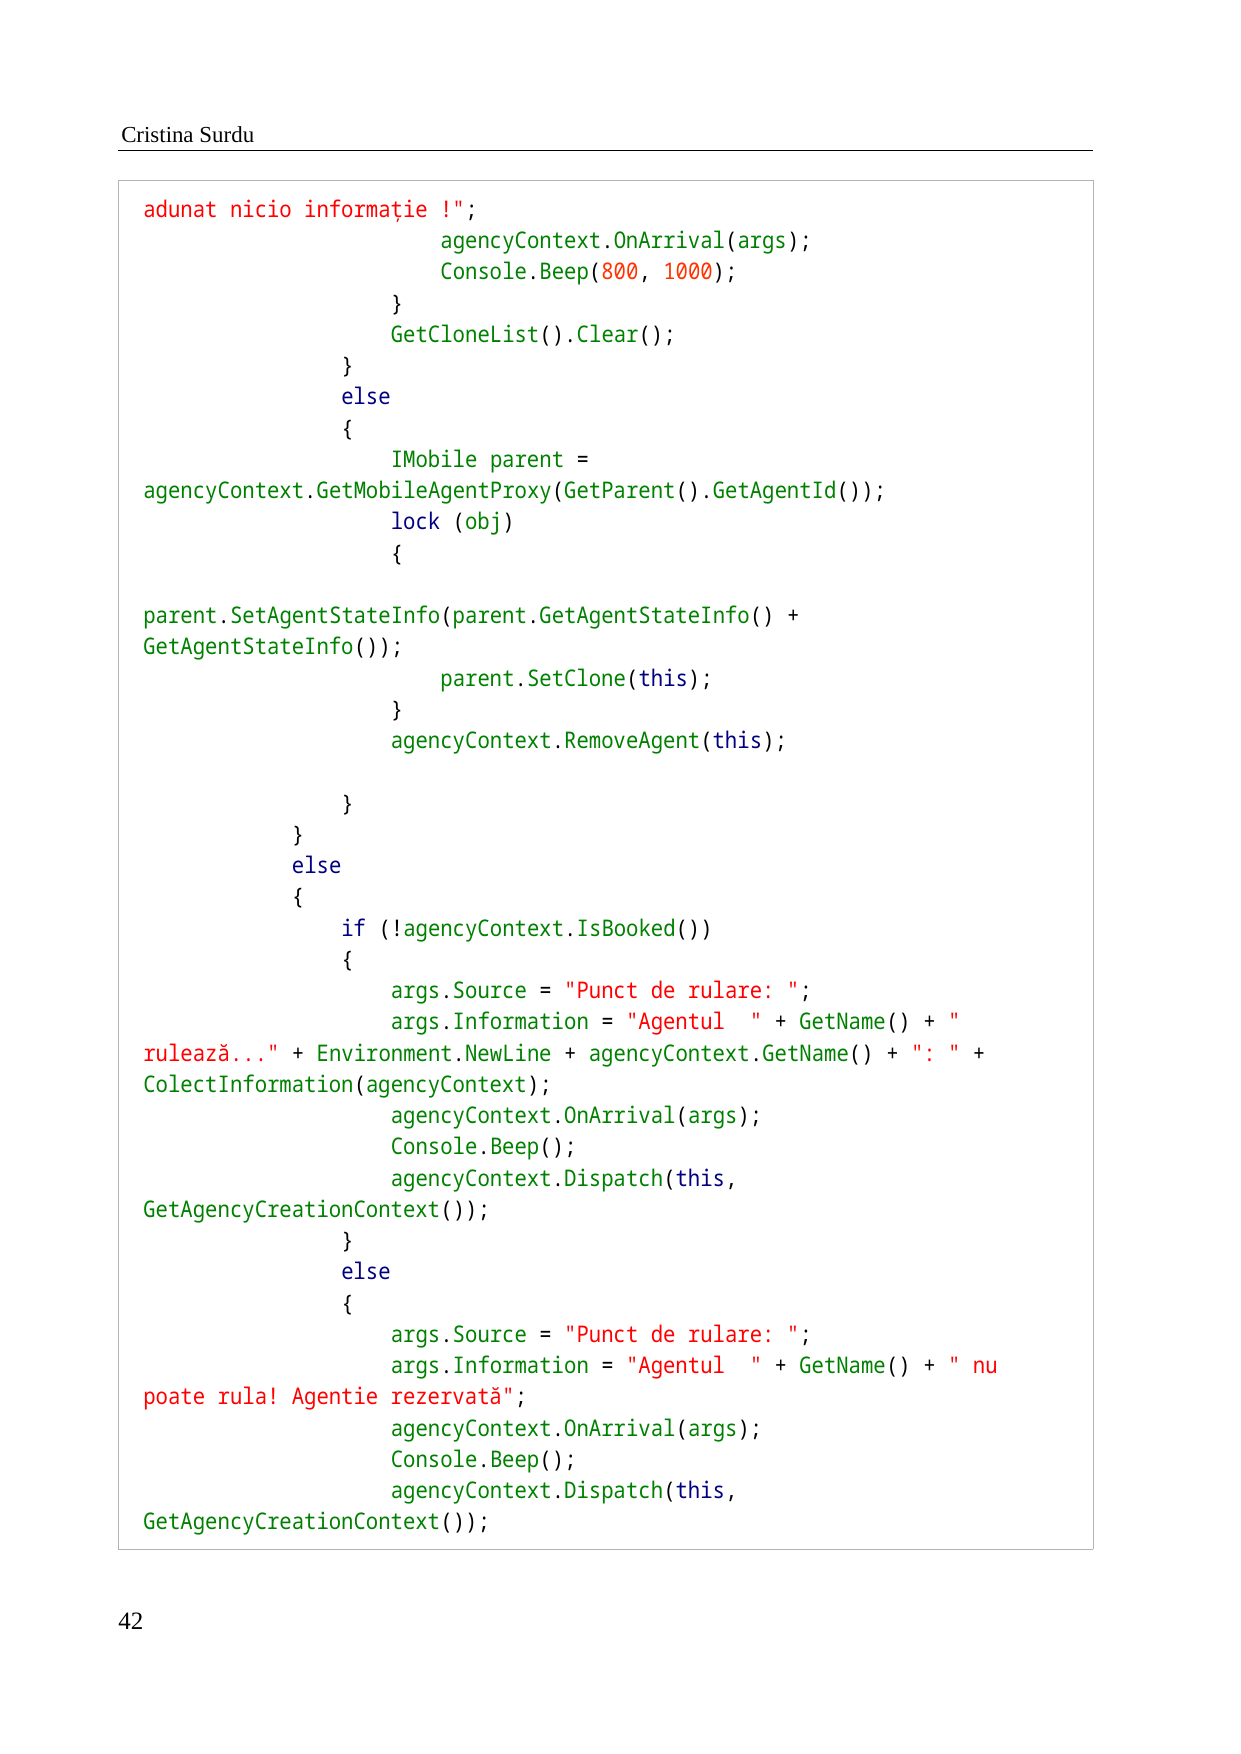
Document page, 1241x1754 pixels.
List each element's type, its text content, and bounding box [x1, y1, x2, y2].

text else [119, 836, 1093, 868]
text } [119, 680, 1093, 711]
text { [119, 1274, 1093, 1305]
text { [119, 524, 1093, 555]
text if (!agencyContext.IsBooked()) [119, 899, 1093, 930]
text parent.SetClone(this); [119, 649, 1093, 680]
text else [119, 1243, 1093, 1274]
text agencyContext.OnArrival(args); [119, 1399, 1093, 1430]
text } [119, 336, 1093, 368]
text args.Source = "Punct de rulare: "; [119, 1305, 1093, 1336]
text agencyContext.Dispatch(this, GetAgencyCreationContext()); [119, 1461, 1093, 1549]
text agencyContext.OnArrival(args); [119, 1086, 1093, 1118]
text { [119, 399, 1093, 430]
text agencyContext.RemoveAgent(this); [119, 711, 1093, 755]
text else [119, 368, 1093, 399]
text args.Source = "Punct de rulare: "; [119, 961, 1093, 993]
text agencyContext.OnArrival(args); [119, 211, 1093, 243]
text lock (obj) [119, 493, 1093, 524]
text parent.SetAgentStateInfo(parent.GetAgentStateInfo() + GetAgentStateInfo()); [119, 555, 1093, 649]
text } [119, 774, 1093, 805]
text GetCloneList().Clear(); [119, 305, 1093, 336]
text agencyContext.Dispatch(this, GetAgencyCreationContext()); [119, 1149, 1093, 1211]
text Console.Beep(); [119, 1430, 1093, 1461]
text } [119, 274, 1093, 305]
text args.Information = "Agentul " + GetName() + " nu poate rula! Agentie rezervată"; [119, 1336, 1093, 1399]
text } [119, 805, 1093, 836]
text { [119, 868, 1093, 899]
text adunat nicio informație !"; [119, 181, 1093, 211]
text Console.Beep(800, 1000); [119, 243, 1093, 274]
text IMobile parent = agencyContext.GetMobileAgentProxy(GetParent().GetAgentId()); [119, 430, 1093, 493]
text args.Information = "Agentul " + GetName() + " rulează..." + Environment.NewLine + agencyContext.GetName() + ": " + ColectInformation(agencyContext); [119, 993, 1093, 1086]
text { [119, 930, 1093, 961]
text Console.Beep(); [119, 1118, 1093, 1149]
text } [119, 1211, 1093, 1243]
